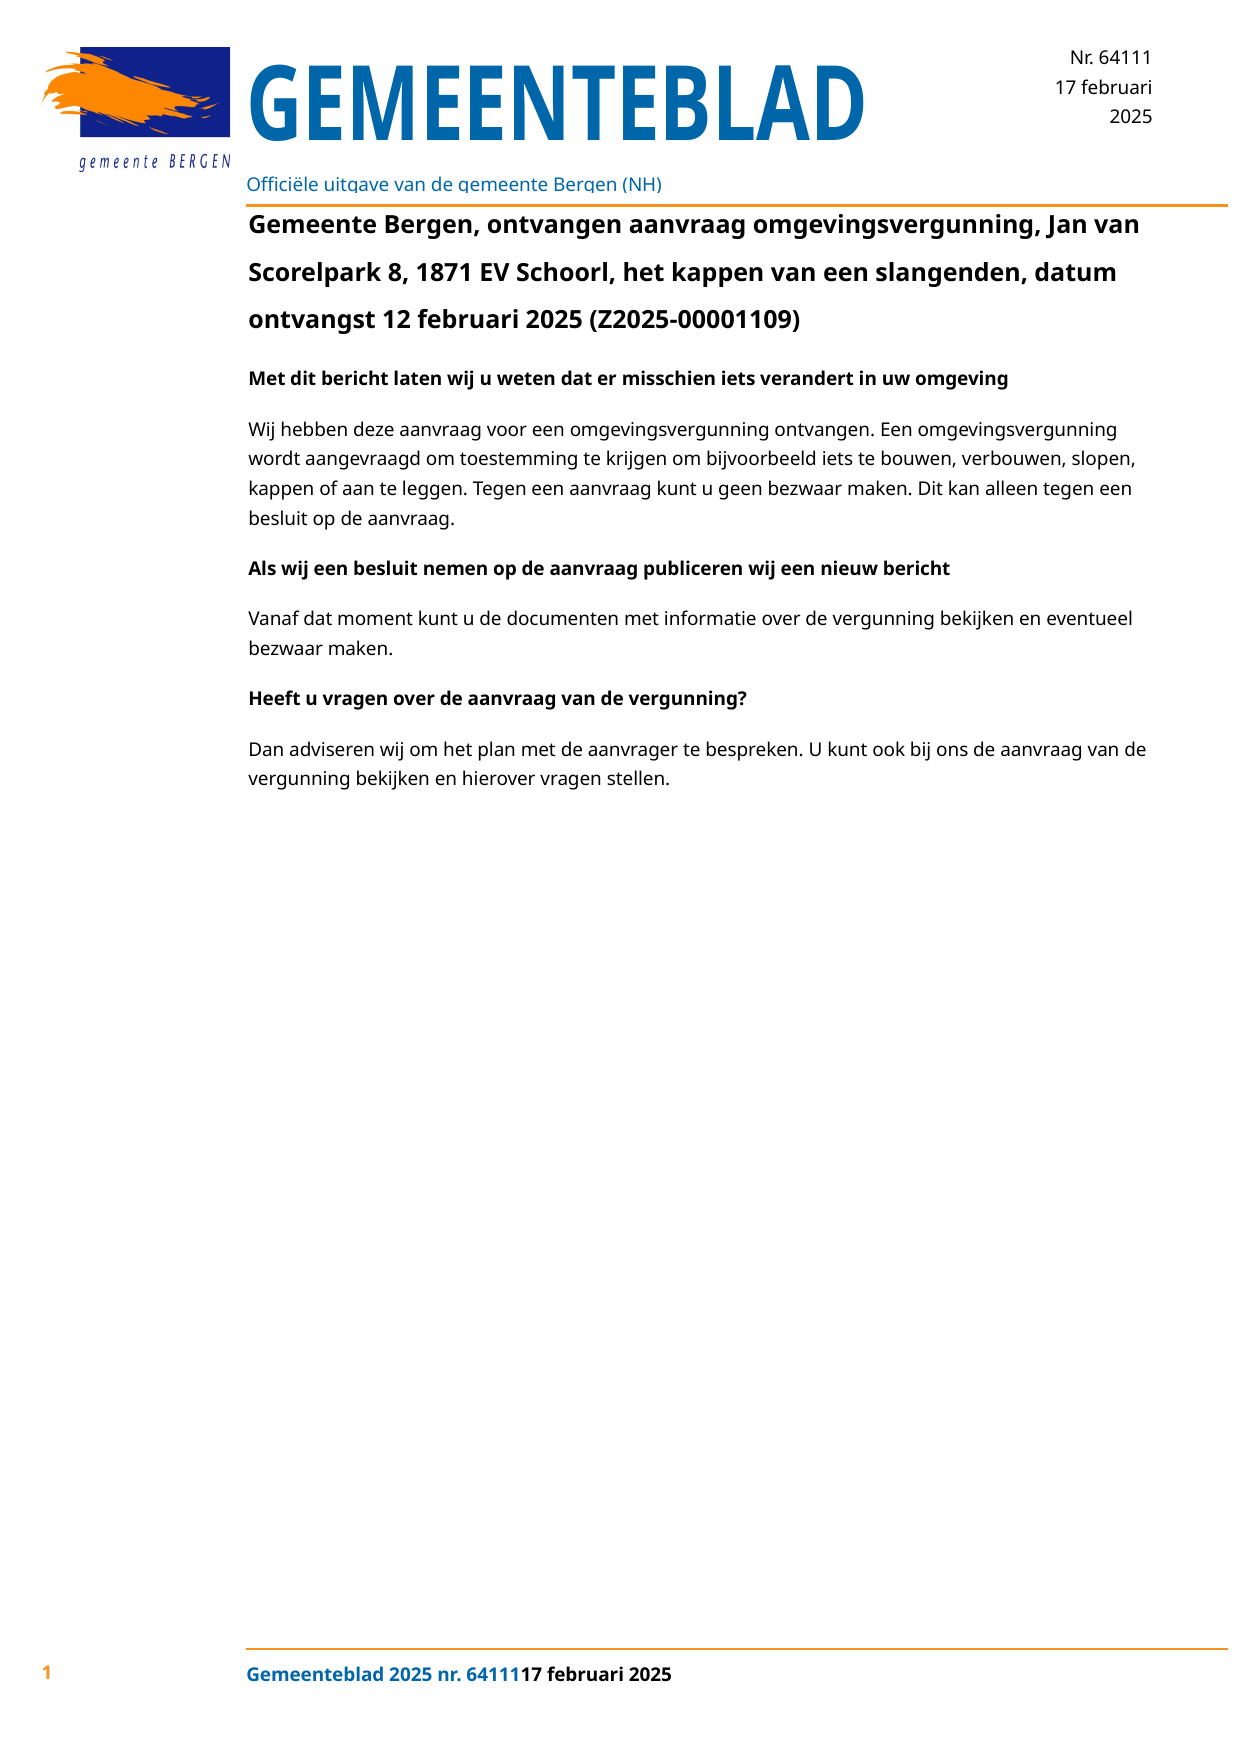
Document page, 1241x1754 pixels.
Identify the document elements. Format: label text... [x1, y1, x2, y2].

picture [41, 47, 231, 172]
text Als wij een besluit nemen op de aanvraag publiceren wij een nieuw bericht [248, 555, 1152, 581]
text Dan adviseren wij om het plan met de aanvrager te bespreken. U kunt ook bij ons de aanvraag van de vergunning bekijken en hierover vragen stellen. [248, 736, 1152, 791]
text Heeft u vragen over de aanvraag van de vergunning? [248, 686, 1152, 711]
text Vanaf dat moment kunt u de documenten met informatie over de vergunning bekijken en eventueel bezwaar maken. [248, 606, 1152, 661]
text Gemeente Bergen, ontvangen aanvraag omgevingsvergunning, Jan van Scorelpark 8, 1871 EV Schoorl, het kappen van een slangenden, datum ontvangst 12 februari 2025 (Z2025-00001109) [248, 207, 1152, 336]
text Met dit bericht laten wij u weten dat er misschien iets verandert in uw omgeving [248, 366, 1152, 391]
text Wij hebben deze aanvraag voor een omgevingsvergunning ontvangen. Een omgevingsvergunning wordt aangevraagd om toestemming te krijgen om bijvoorbeeld iets te bouwen, verbouwen, slopen, kappen of aan te leggen. Tegen een aanvraag kunt u geen bezwaar maken. Dit kan alleen tegen een besluit op de aanvraag. [248, 416, 1152, 530]
